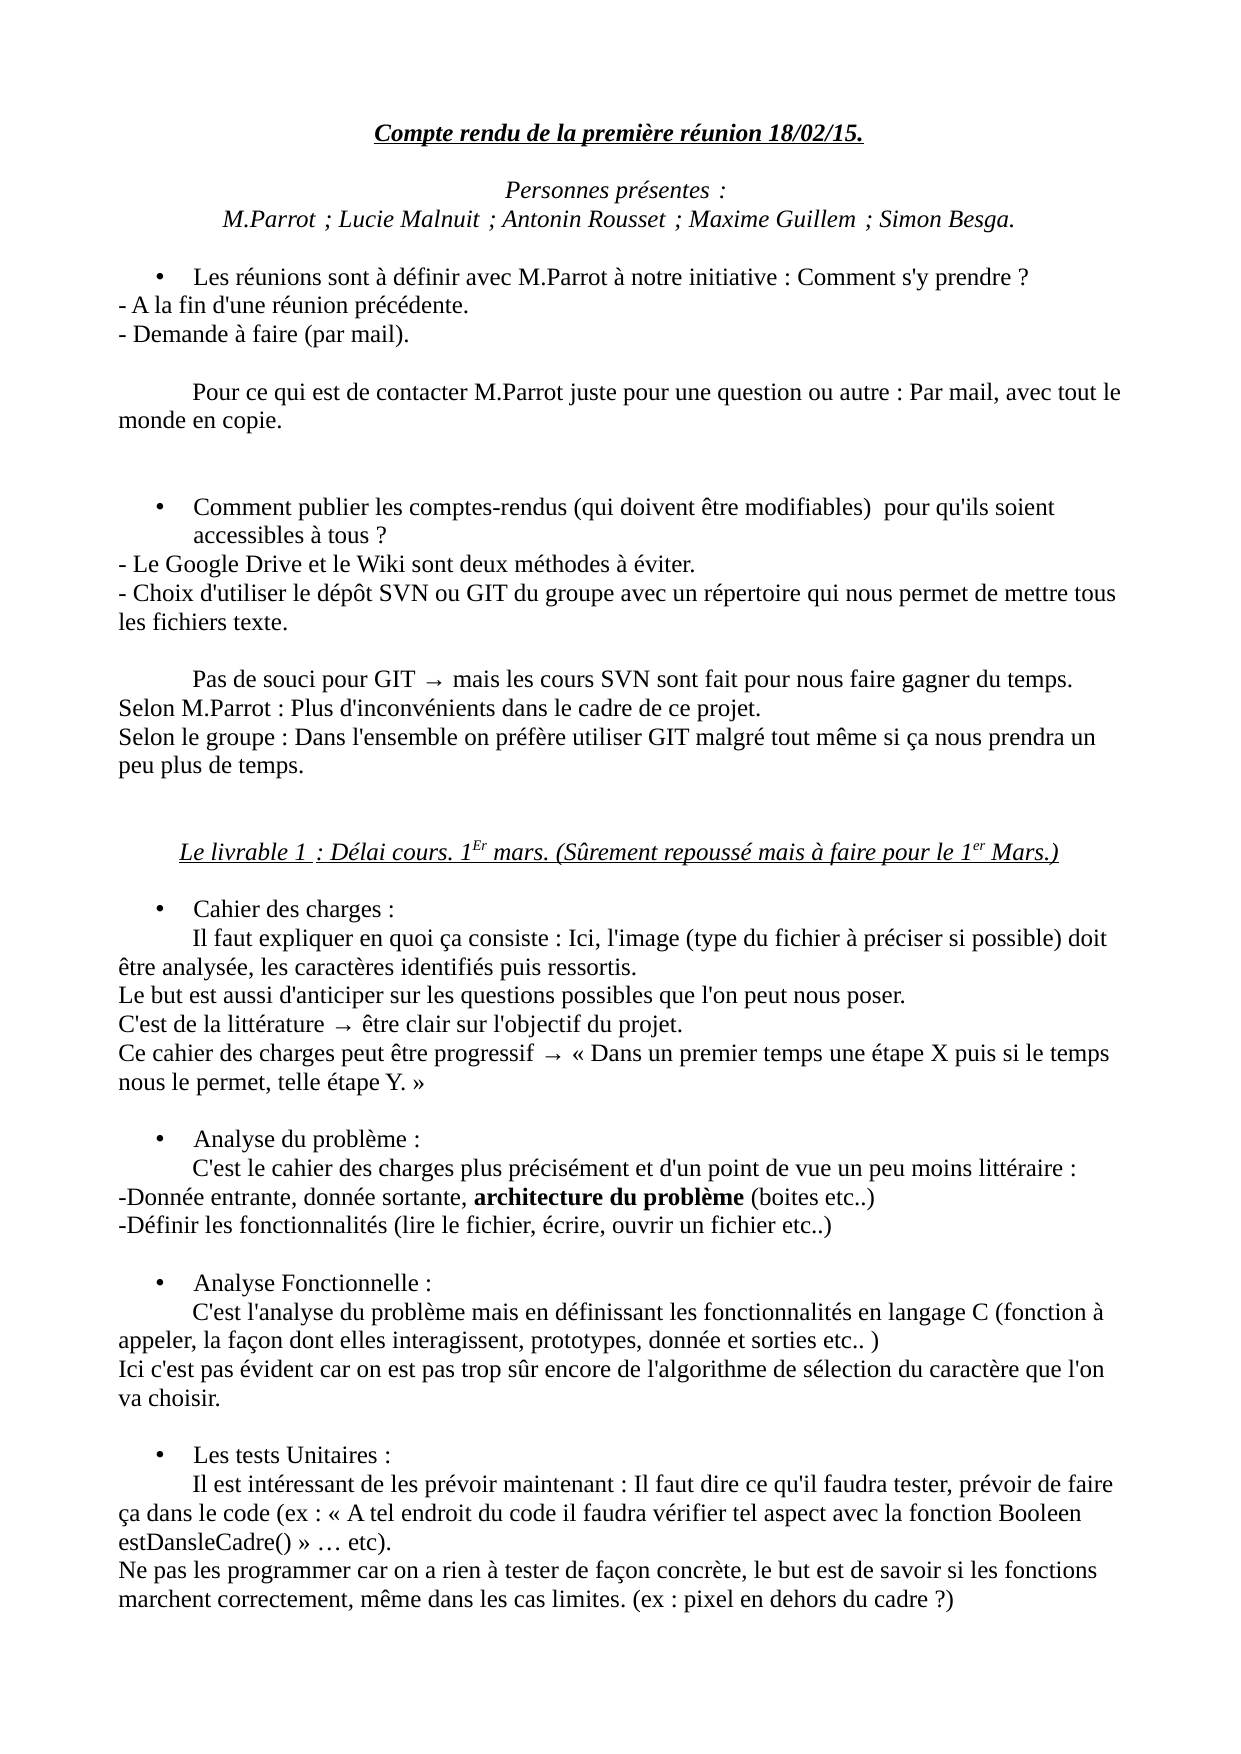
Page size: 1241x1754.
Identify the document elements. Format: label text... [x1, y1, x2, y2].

list Comment publier les comptes-rendus (qui doivent être modifiables) pour qu'ils soient accessibles à tous ? [156, 492, 1122, 549]
text Selon le groupe : Dans l'ensemble on préfère utiliser GIT malgré tout même si ça nous prendra un peu plus de temps. [118, 722, 1122, 779]
text Le livrable 1 : Délai cours. 1Er mars. (Sûrement repoussé mais à faire pour le 1er Mars.) [118, 837, 1122, 866]
list Analyse Fonctionnelle : [156, 1268, 1122, 1297]
text Pour ce qui est de contacter M.Parrot juste pour une question ou autre : Par mail, avec tout le monde en copie. [118, 377, 1122, 434]
text Pas de souci pour GIT → mais les cours SVN sont fait pour nous faire gagner du temps. Selon M.Parrot : Plus d'inconvénients dans le cadre de ce projet. [118, 664, 1122, 722]
text - A la fin d'une réunion précédente. [118, 291, 1122, 319]
text Ce cahier des charges peut être progressif → « Dans un premier temps une étape X puis si le temps nous le permet, telle étape Y. » [118, 1038, 1122, 1096]
text Personnes présentes : [118, 176, 1122, 204]
list Les tests Unitaires : [156, 1441, 1122, 1469]
text Ici c'est pas évident car on est pas trop sûr encore de l'algorithme de sélection du caractère que l'on va choisir. [118, 1354, 1122, 1412]
text C'est de la littérature → être clair sur l'objectif du projet. [118, 1009, 1122, 1038]
text Ne pas les programmer car on a rien à tester de façon concrète, le but est de savoir si les fonctions marchent correctement, même dans les cas limites. (ex : pixel en dehors du cadre ?) [118, 1556, 1122, 1613]
text -Définir les fonctionnalités (lire le fichier, écrire, ouvrir un fichier etc..) [118, 1211, 1122, 1239]
list Analyse du problème : [156, 1124, 1122, 1153]
text Compte rendu de la première réunion 18/02/15. [118, 118, 1122, 147]
text - Le Google Drive et le Wiki sont deux méthodes à éviter. [118, 549, 1122, 578]
text C'est l'analyse du problème mais en définissant les fonctionnalités en langage C (fonction à appeler, la façon dont elles interagissent, prototypes, donnée et sorties etc.. ) [118, 1297, 1122, 1354]
text Le but est aussi d'anticiper sur les questions possibles que l'on peut nous poser. [118, 981, 1122, 1009]
text - Demande à faire (par mail). [118, 319, 1122, 348]
text - Choix d'utiliser le dépôt SVN ou GIT du groupe avec un répertoire qui nous permet de mettre tous les fichiers texte. [118, 578, 1122, 636]
text M.Parrot ; Lucie Malnuit ; Antonin Rousset ; Maxime Guillem ; Simon Besga. [118, 204, 1122, 233]
text Il est intéressant de les prévoir maintenant : Il faut dire ce qu'il faudra tester, prévoir de faire ça dans le code (ex : « A tel endroit du code il faudra vérifier tel aspect avec la fonction Booleen estDansleCadre() » … etc). [118, 1469, 1122, 1556]
list Les réunions sont à définir avec M.Parrot à notre initiative : Comment s'y prendre ? [156, 262, 1122, 291]
text C'est le cahier des charges plus précisément et d'un point de vue un peu moins littéraire : [118, 1153, 1122, 1182]
text Il faut expliquer en quoi ça consiste : Ici, l'image (type du fichier à préciser si possible) doit être analysée, les caractères identifiés puis ressortis. [118, 923, 1122, 981]
text -Donnée entrante, donnée sortante, architecture du problème (boites etc..) [118, 1182, 1122, 1211]
list Cahier des charges : [156, 894, 1122, 923]
